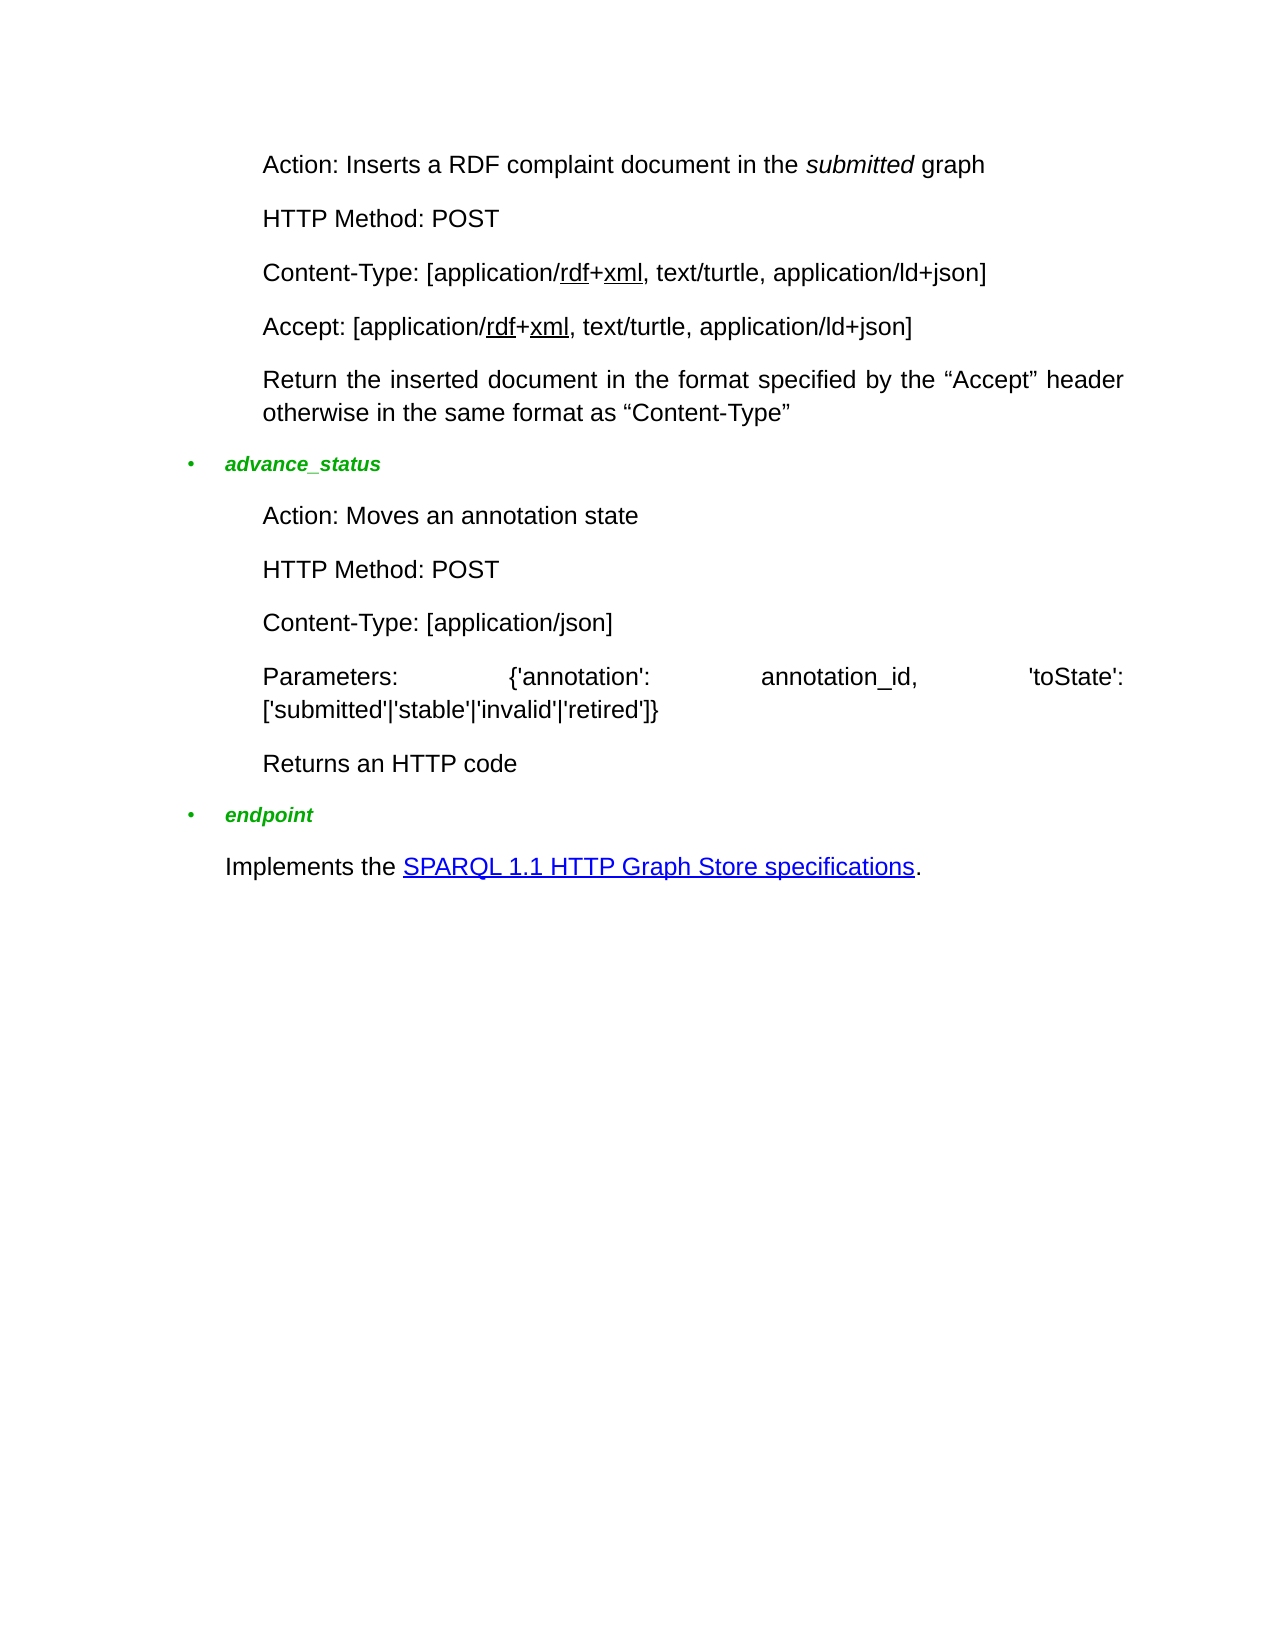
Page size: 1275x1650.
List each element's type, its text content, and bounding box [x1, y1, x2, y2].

list Action: Moves an annotation state [225, 501, 1125, 529]
list advance_status [187, 452, 1125, 476]
list Accept: [application/rdf+xml, text/turtle, application/ld+json] [225, 312, 1125, 340]
list Content-Type: [application/json] [225, 608, 1125, 637]
list Returns an HTTP code [225, 749, 1125, 778]
list HTTP Method: POST [225, 204, 1125, 233]
list HTTP Method: POST [225, 554, 1125, 583]
list Parameters: {'annotation': annotation_id, 'toState': ['submitted'|'stable'|'invalid'|'retired']} [225, 662, 1125, 724]
list Action: Inserts a RDF complaint document in the submitted graph [225, 150, 1125, 179]
list Implements the SPARQL 1.1 HTTP Graph Store specifications. [187, 851, 1125, 880]
list endpoint [187, 803, 1125, 827]
list Content-Type: [application/rdf+xml, text/turtle, application/ld+json] [225, 258, 1125, 286]
list Return the inserted document in the format specified by the “Accept” header otherwise in the same format as “Content-Type” [225, 365, 1125, 427]
